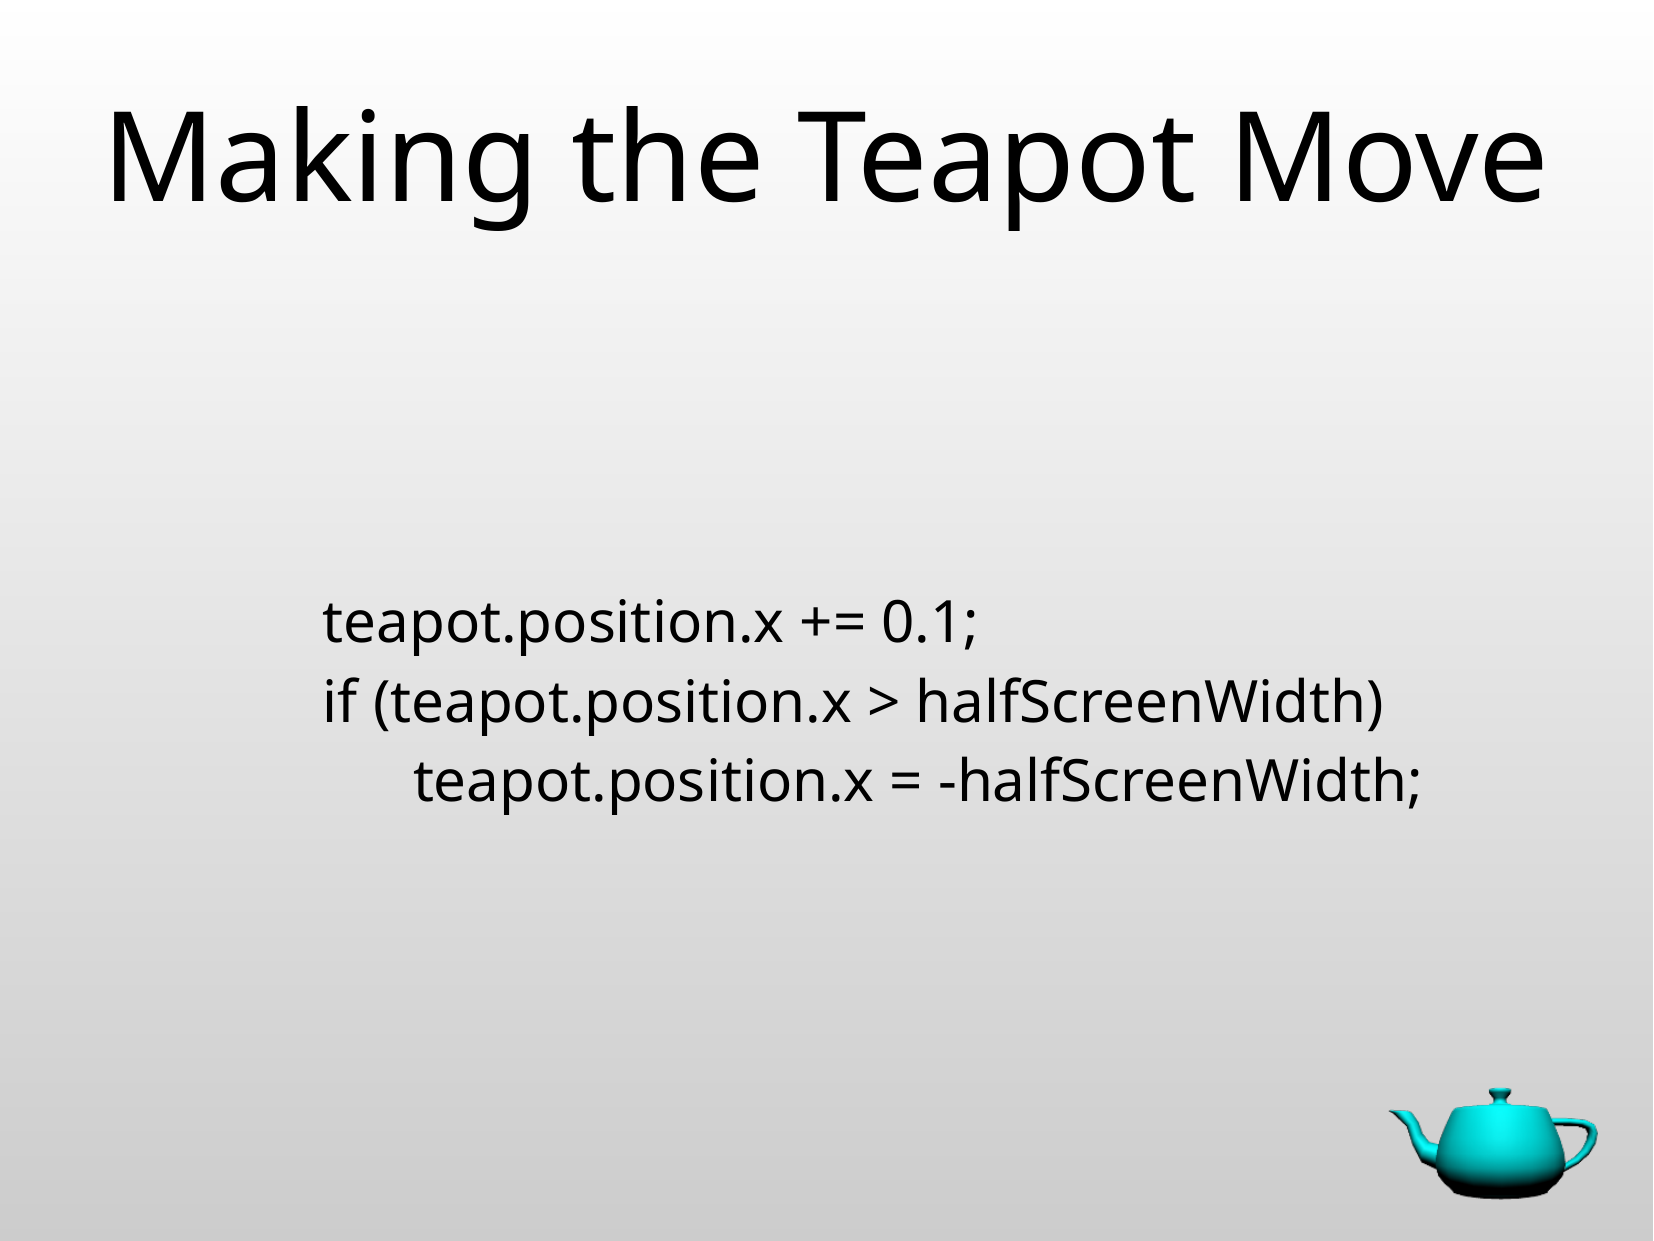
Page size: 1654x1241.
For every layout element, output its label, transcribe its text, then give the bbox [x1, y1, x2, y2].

picture [1387, 1085, 1600, 1201]
title Making the Teapot Move [82, 49, 1571, 257]
subtitle teapot.position.x += 0.1; if (teapot.position.x > halfScreenWidth) teapot.position.x = -halfScreenWidth; [82, 297, 1571, 1102]
